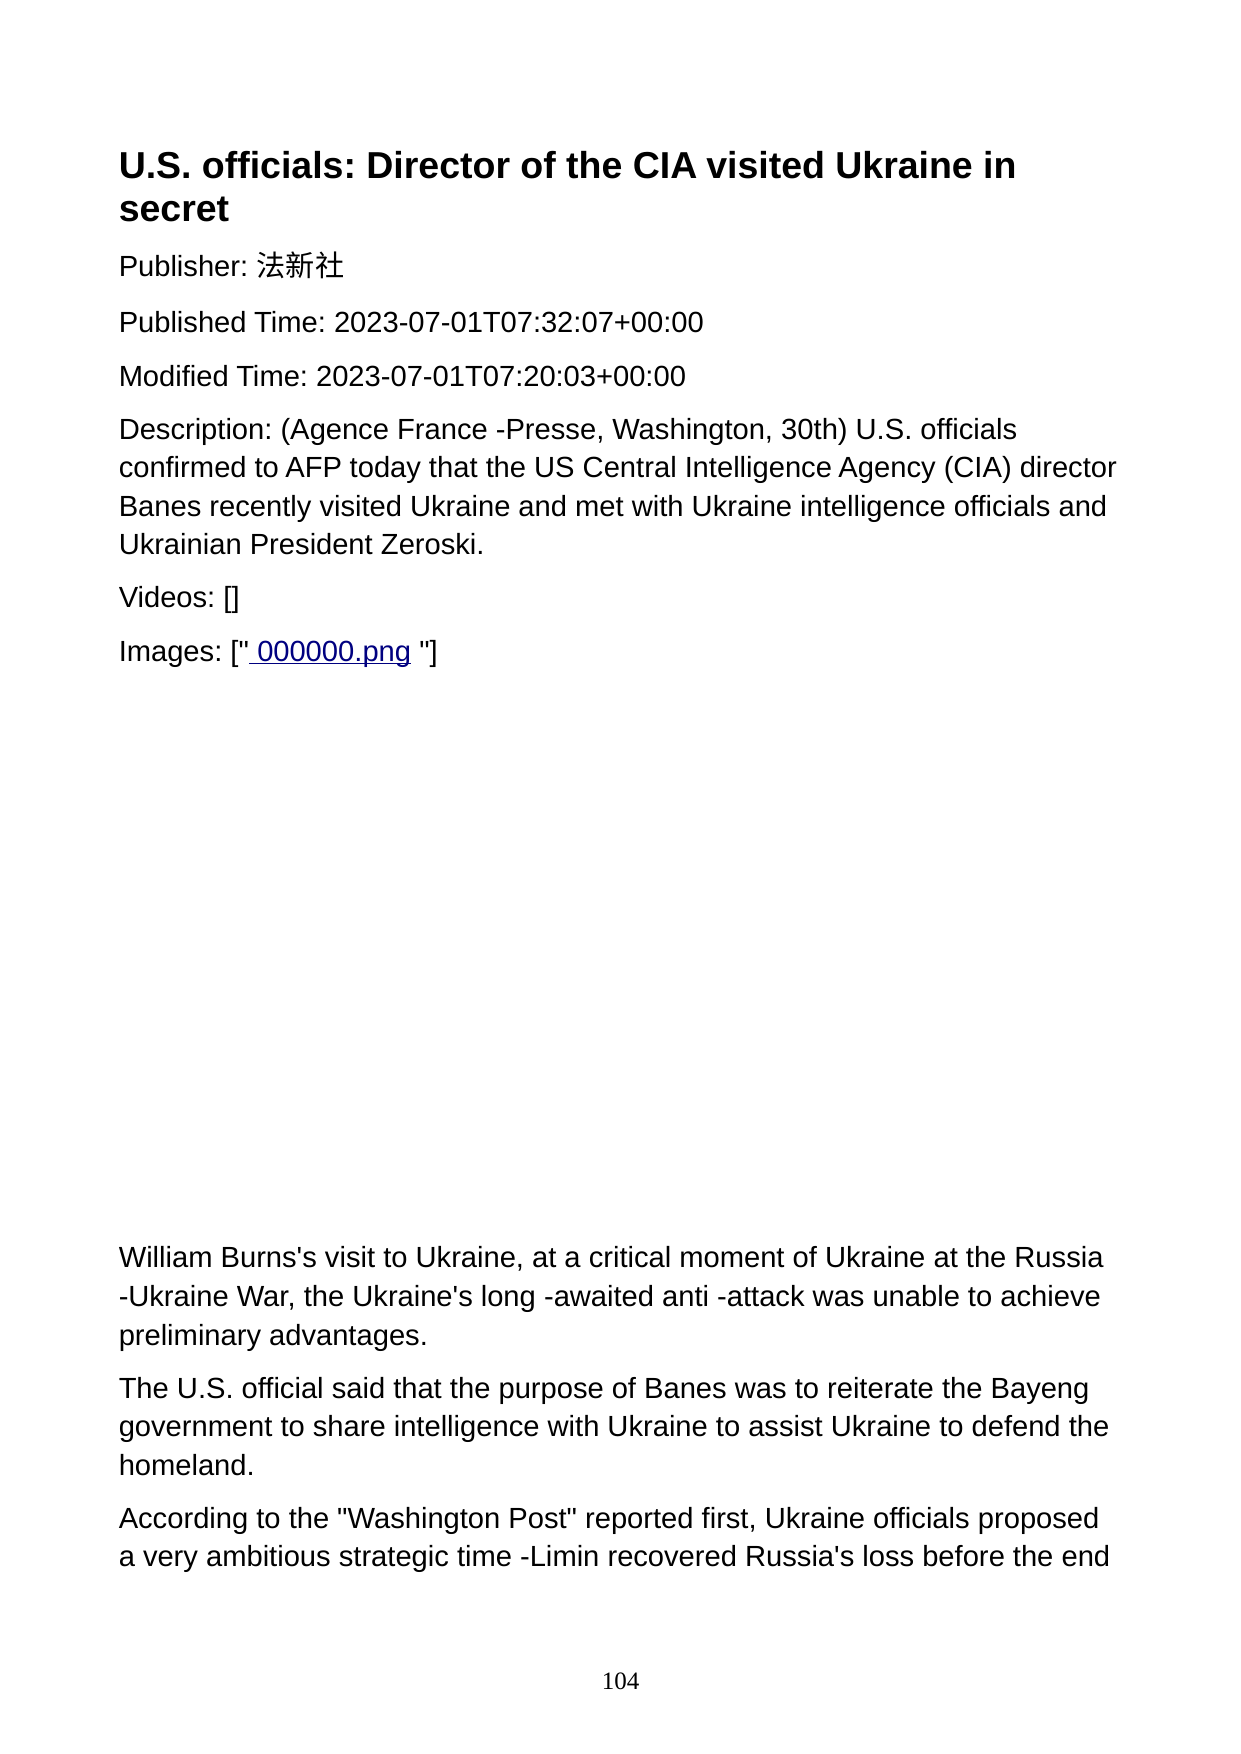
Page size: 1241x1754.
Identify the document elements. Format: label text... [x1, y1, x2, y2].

text Description: (Agence France -Presse, Washington, 30th) U.S. officials confirmed to AFP today that the US Central Intelligence Agency (CIA) director Banes recently visited Ukraine and met with Ukraine intelligence officials and Ukrainian President Zeroski. [118, 412, 1122, 561]
text The U.S. official said that the purpose of Banes was to reiterate the Bayeng government to share intelligence with Ukraine to assist Ukraine to defend the homeland. [118, 1371, 1122, 1481]
text According to the "Washington Post" reported first, Ukraine officials proposed a very ambitious strategic time -Limin recovered Russia's loss before the end [118, 1501, 1122, 1573]
text Images: [" 000000.png "] [118, 633, 1122, 667]
text Publisher: 法新社 [118, 242, 1122, 284]
text Published Time: 2023-07-01T07:32:07+00:00 [118, 305, 1122, 339]
text William Burns's visit to Ukraine, at a critical moment of Ukraine at the Russia -Ukraine War, the Ukraine's long -awaited anti -attack was unable to achieve preliminary advantages. [118, 687, 1122, 1351]
subtitle U.S. officials: Director of the CIA visited Ukraine in secret [118, 143, 1122, 230]
text Videos: [] [118, 580, 1122, 614]
text Modified Time: 2023-07-01T07:20:03+00:00 [118, 358, 1122, 392]
